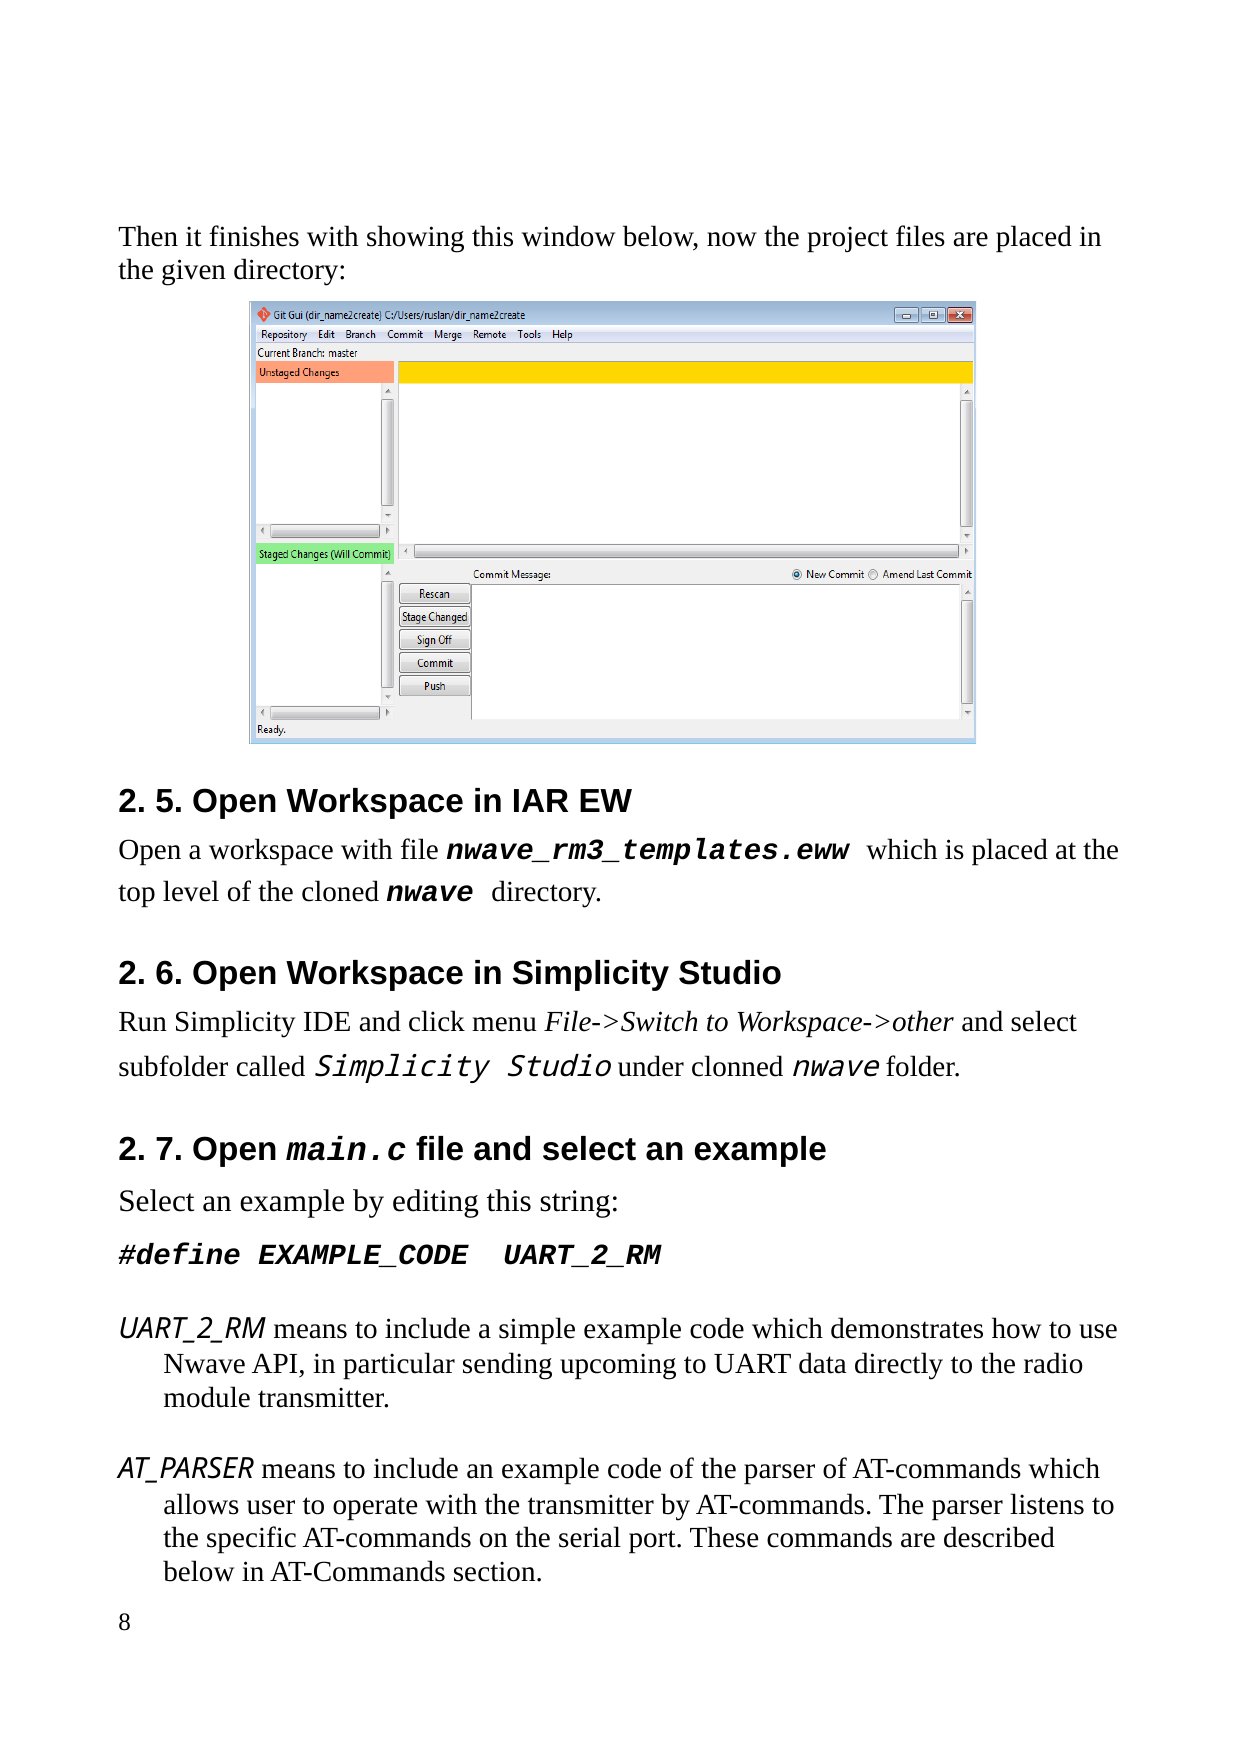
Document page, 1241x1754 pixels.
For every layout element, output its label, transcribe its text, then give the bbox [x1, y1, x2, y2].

picture [249, 301, 977, 744]
subtitle 2. 6. Open Workspace in Simplicity Studio [118, 953, 1122, 992]
list #define EXAMPLE_CODE UART_2_RM [118, 1240, 1122, 1273]
subtitle 2. 5. Open Workspace in IAR EW [118, 781, 1122, 819]
subtitle 2. 7. Open main.c file and select an example [118, 1129, 1122, 1170]
list Open a workspace with file nwave_rm3_templates.eww which is placed at the top level of the cloned nwave directory. [118, 832, 1122, 911]
list Run Simplicity IDE and click menu File->Switch to Workspace->other and select subfolder called Simplicity Studio under clonned nwave folder. [118, 1004, 1122, 1085]
list Select an example by editing this string: [118, 1183, 1122, 1218]
list AT_PARSER means to include an example code of the parser of AT-commands which allows user to operate with the transmitter by AT-commands. The parser listens to the specific AT-commands on the serial port. These commands are described below in AT-Commands section. [118, 1447, 1122, 1587]
list UART_2_RM means to include a simple example code which demonstrates how to use Nwave API, in particular sending upcoming to UART data directly to the radio module transmitter. [118, 1307, 1122, 1414]
list Then it finishes with showing this window below, now the project files are placed in the given directory: [118, 219, 1122, 286]
